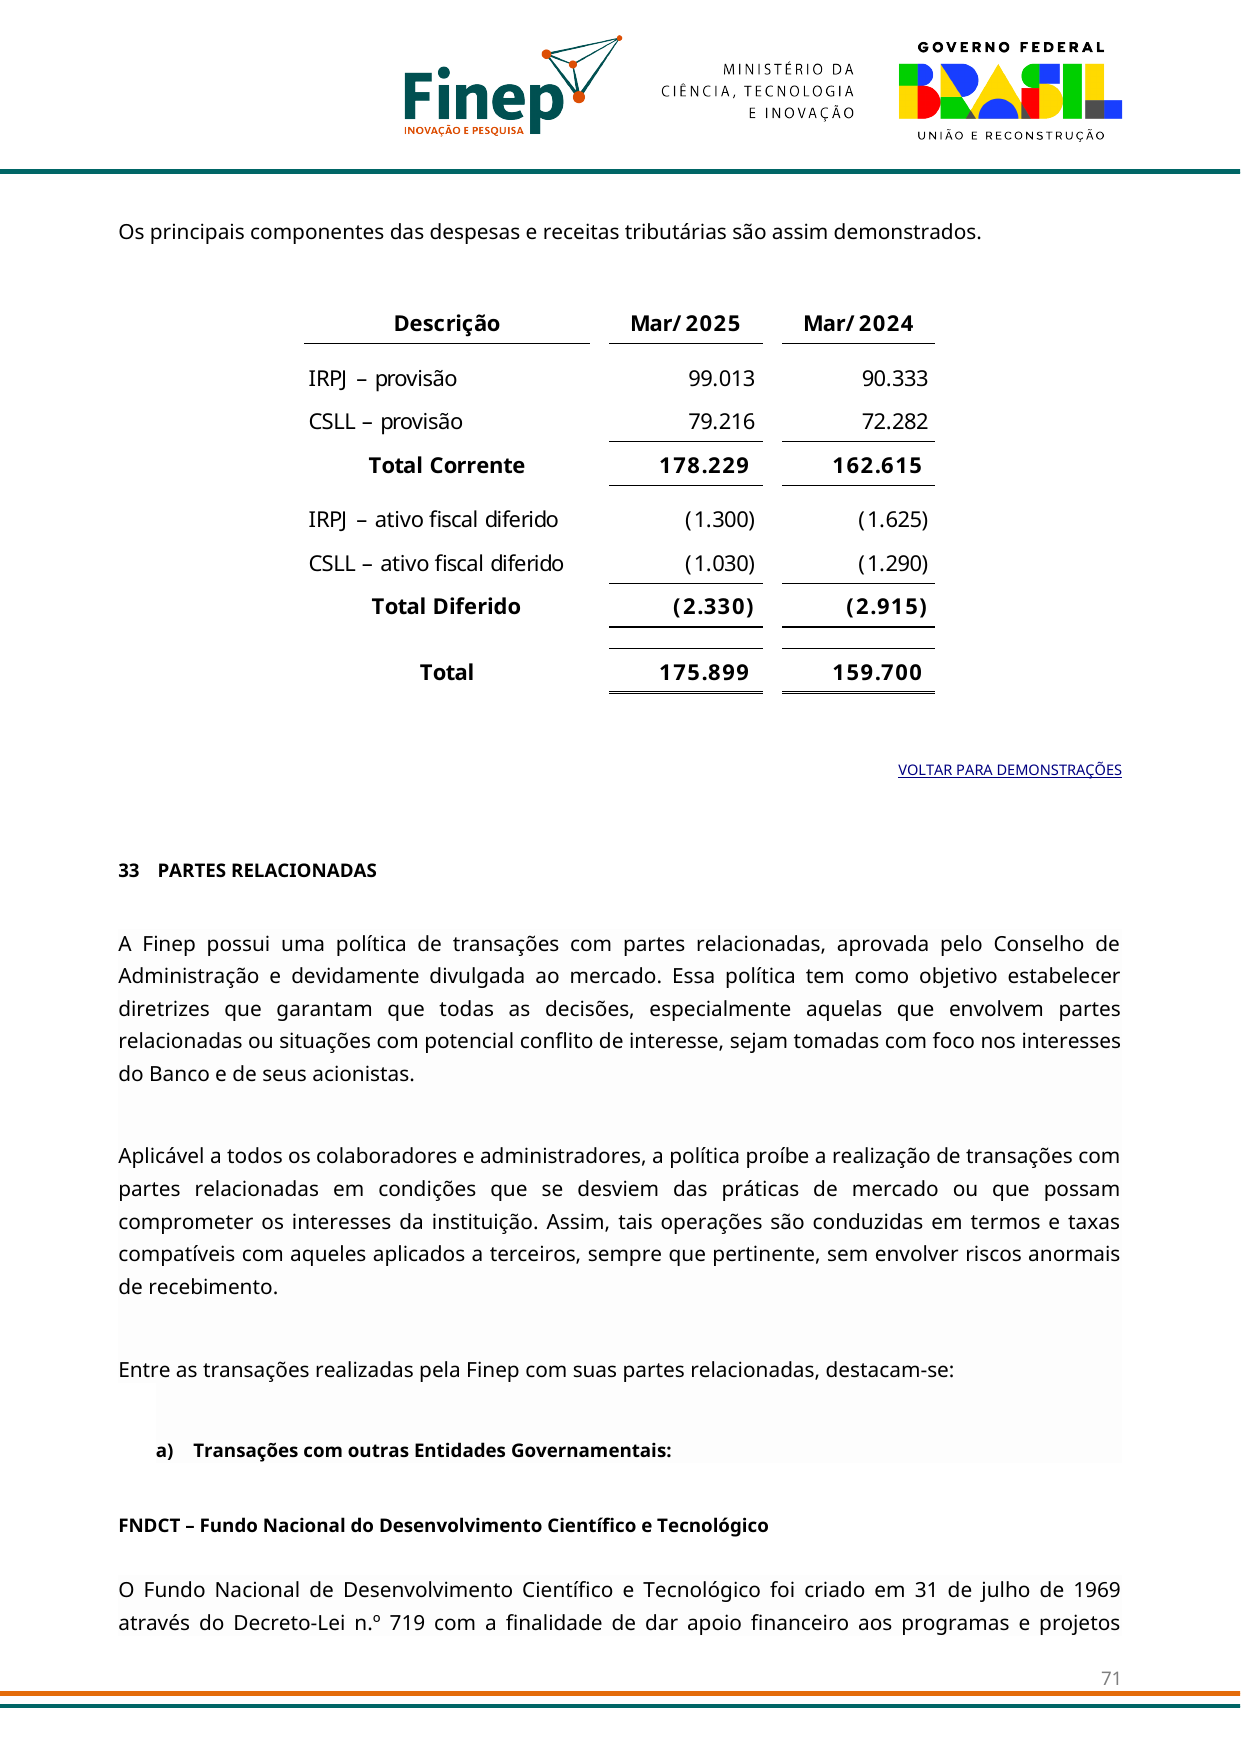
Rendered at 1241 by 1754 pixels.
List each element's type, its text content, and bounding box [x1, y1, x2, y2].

text Voltar para demonstrações [118, 759, 1122, 779]
text Os principais componentes das despesas e receitas tributárias são assim demonstrados. [118, 217, 1093, 245]
list Partes relacionadas [118, 857, 1122, 883]
text O Fundo Nacional de Desenvolvimento Científico e Tecnológico foi criado em 31 de julho de 1969 através do Decreto-Lei n.º 719 com a finalidade de dar apoio financeiro aos programas e projetos [118, 1575, 1122, 1636]
text A Finep possui uma política de transações com partes relacionadas, aprovada pelo Conselho de Administração e devidamente divulgada ao mercado. Essa política tem como objetivo estabelecer diretrizes que garantam que todas as decisões, especialmente aquelas que envolvem partes relacionadas ou situações com potencial conflito de interesse, sejam tomadas com foco nos interesses do Banco e de seus acionistas. [118, 929, 1122, 1087]
list Transações com outras Entidades Governamentais: [156, 1437, 1122, 1463]
text Entre as transações realizadas pela Finep com suas partes relacionadas, destacam-se: [118, 1355, 1122, 1383]
subtitle FNDCT – Fundo Nacional do Desenvolvimento Científico e Tecnológico [118, 1512, 1122, 1538]
text Aplicável a todos os colaboradores e administradores, a política proíbe a realização de transações com partes relacionadas em condições que se desviem das práticas de mercado ou que possam comprometer os interesses da instituição. Assim, tais operações são conduzidas em termos e taxas compatíveis com aqueles aplicados a terceiros, sempre que pertinente, sem envolver riscos anormais de recebimento. [118, 1142, 1122, 1301]
